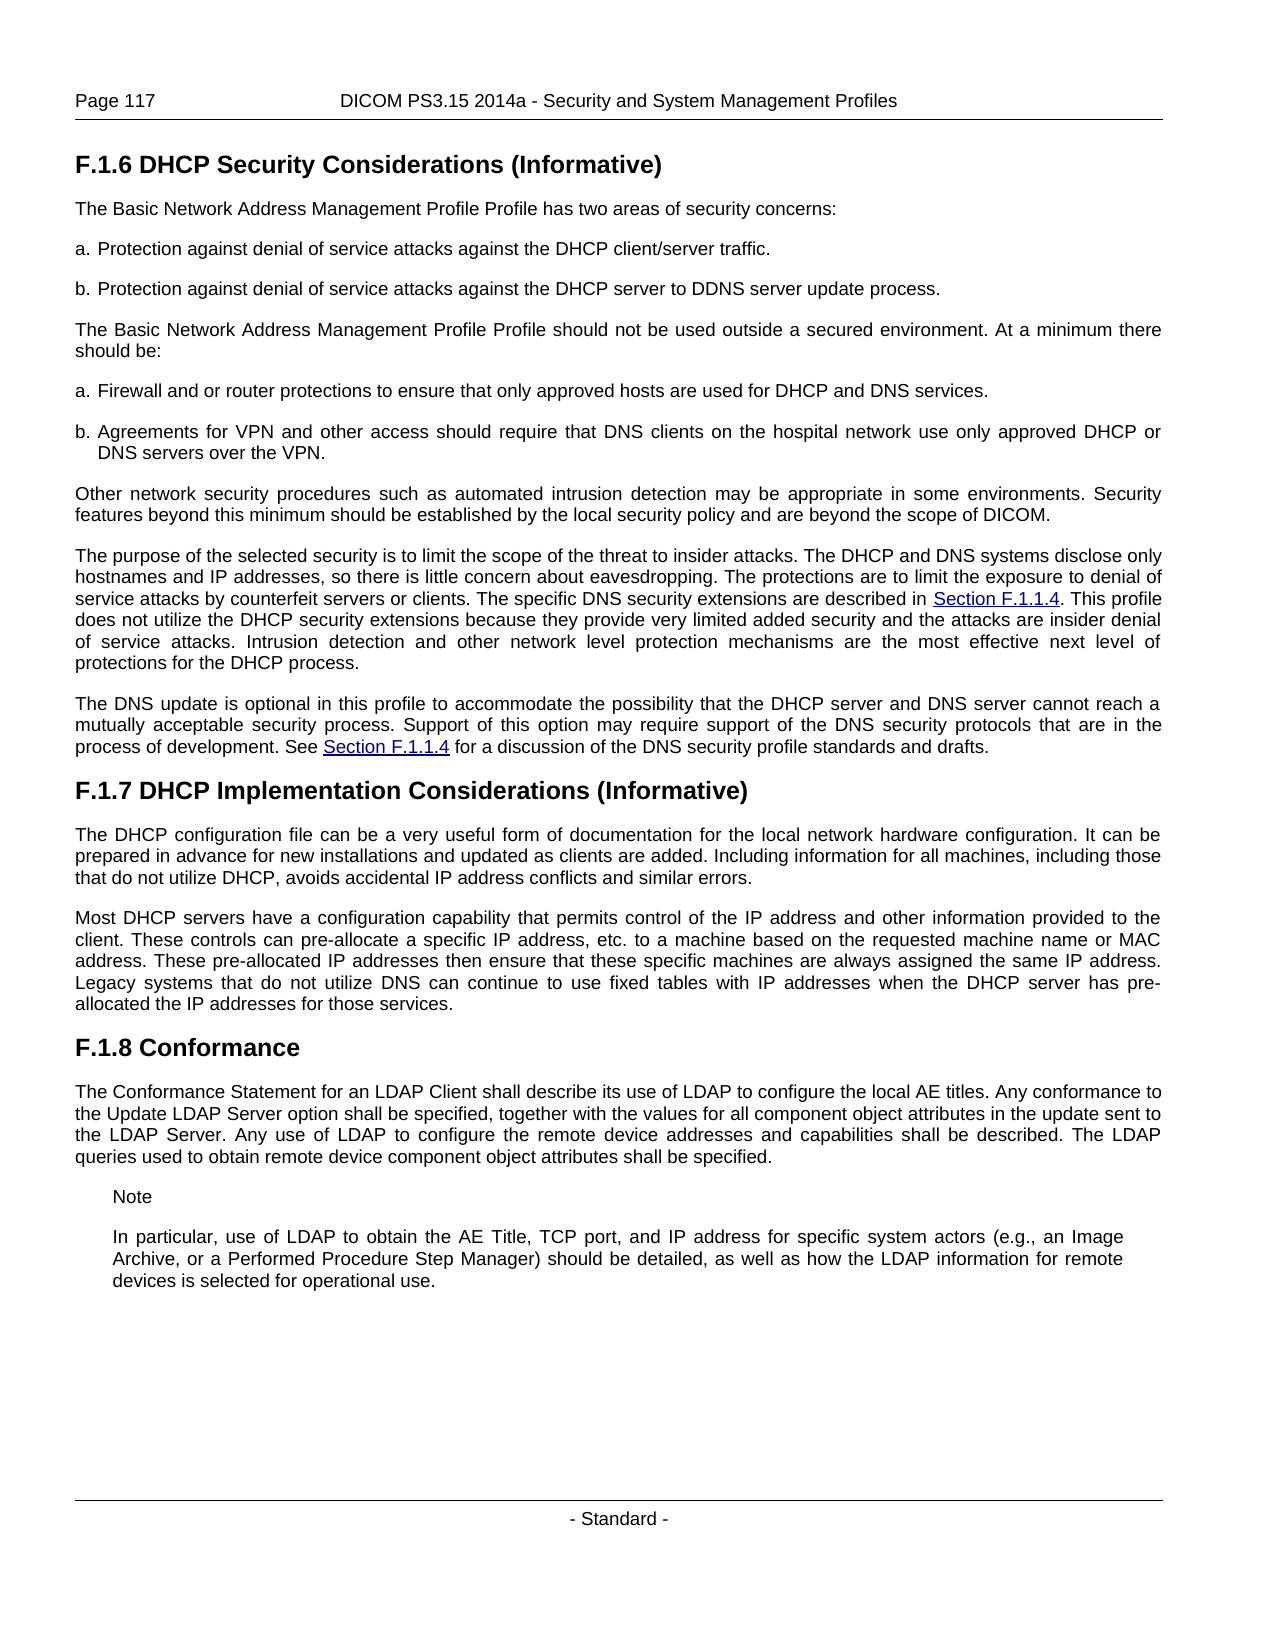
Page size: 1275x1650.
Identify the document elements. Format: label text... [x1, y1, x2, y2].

text Note [112, 1186, 1125, 1207]
text The Conformance Statement for an LDAP Client shall describe its use of LDAP to configure the local AE titles. Any conformance to the Update LDAP Server option shall be specified, together with the values for all component object attributes in the update sent to the LDAP Server. Any use of LDAP to configure the remote device addresses and capabilities shall be described. The LDAP queries used to obtain remote device component object attributes shall be specified. [75, 1081, 1162, 1167]
text The Basic Network Address Management Profile Profile should not be used outside a secured environment. At a minimum there should be: [75, 318, 1162, 362]
text F.1.7 DHCP Implementation Considerations (Informative) [75, 776, 1162, 805]
text The DHCP configuration file can be a very useful form of documentation for the local network hardware configuration. It can be prepared in advance for new installations and updated as clients are added. Including information for all machines, including those that do not utilize DHCP, avoids accidental IP address conflicts and similar errors. [75, 823, 1162, 888]
list Firewall and or router protections to ensure that only approved hosts are used for DHCP and DNS services. [75, 380, 1162, 402]
text F.1.6 DHCP Security Considerations (Informative) [75, 150, 1162, 179]
list Agreements for VPN and other access should require that DNS clients on the hospital network use only approved DHCP or DNS servers over the VPN. [75, 421, 1162, 464]
text The Basic Network Address Management Profile Profile has two areas of security concerns: [75, 197, 1162, 219]
text F.1.8 Conformance [75, 1033, 1162, 1062]
text The purpose of the selected security is to limit the scope of the threat to insider attacks. The DHCP and DNS systems disclose only hostnames and IP addresses, so there is little concern about eavesdropping. The protections are to limit the exposure to denial of service attacks by counterfeit servers or clients. The specific DNS security extensions are described in Section F.1.1.4. This profile does not utilize the DHCP security extensions because they provide very limited added security and the attacks are insider denial of service attacks. Intrusion detection and other network level protection mechanisms are the most effective next level of protections for the DHCP process. [75, 544, 1162, 674]
text In particular, use of LDAP to obtain the AE Title, TCP port, and IP address for specific system actors (e.g., an Image Archive, or a Performed Procedure Step Manager) should be detailed, as well as how the LDAP information for remote devices is selected for operational use. [112, 1226, 1125, 1291]
list Protection against denial of service attacks against the DHCP server to DDNS server update process. [75, 278, 1162, 300]
text The DNS update is optional in this profile to accommodate the possibility that the DHCP server and DNS server cannot reach a mutually acceptable security process. Support of this option may require support of the DNS security protocols that are in the process of development. See Section F.1.1.4 for a discussion of the DNS security profile standards and drafts. [75, 692, 1162, 757]
list Protection against denial of service attacks against the DHCP client/server traffic. [75, 238, 1162, 259]
text Most DHCP servers have a configuration capability that permits control of the IP address and other information provided to the client. These controls can pre-allocate a specific IP address, etc. to a machine based on the requested machine name or MAC address. These pre-allocated IP addresses then ensure that these specific machines are always assigned the same IP address. Legacy systems that do not utilize DNS can continue to use fixed tables with IP addresses when the DHCP server has pre-allocated the IP addresses for those services. [75, 907, 1162, 1015]
text Other network security procedures such as automated intrusion detection may be appropriate in some environments. Security features beyond this minimum should be established by the local security policy and are beyond the scope of DICOM. [75, 482, 1162, 526]
